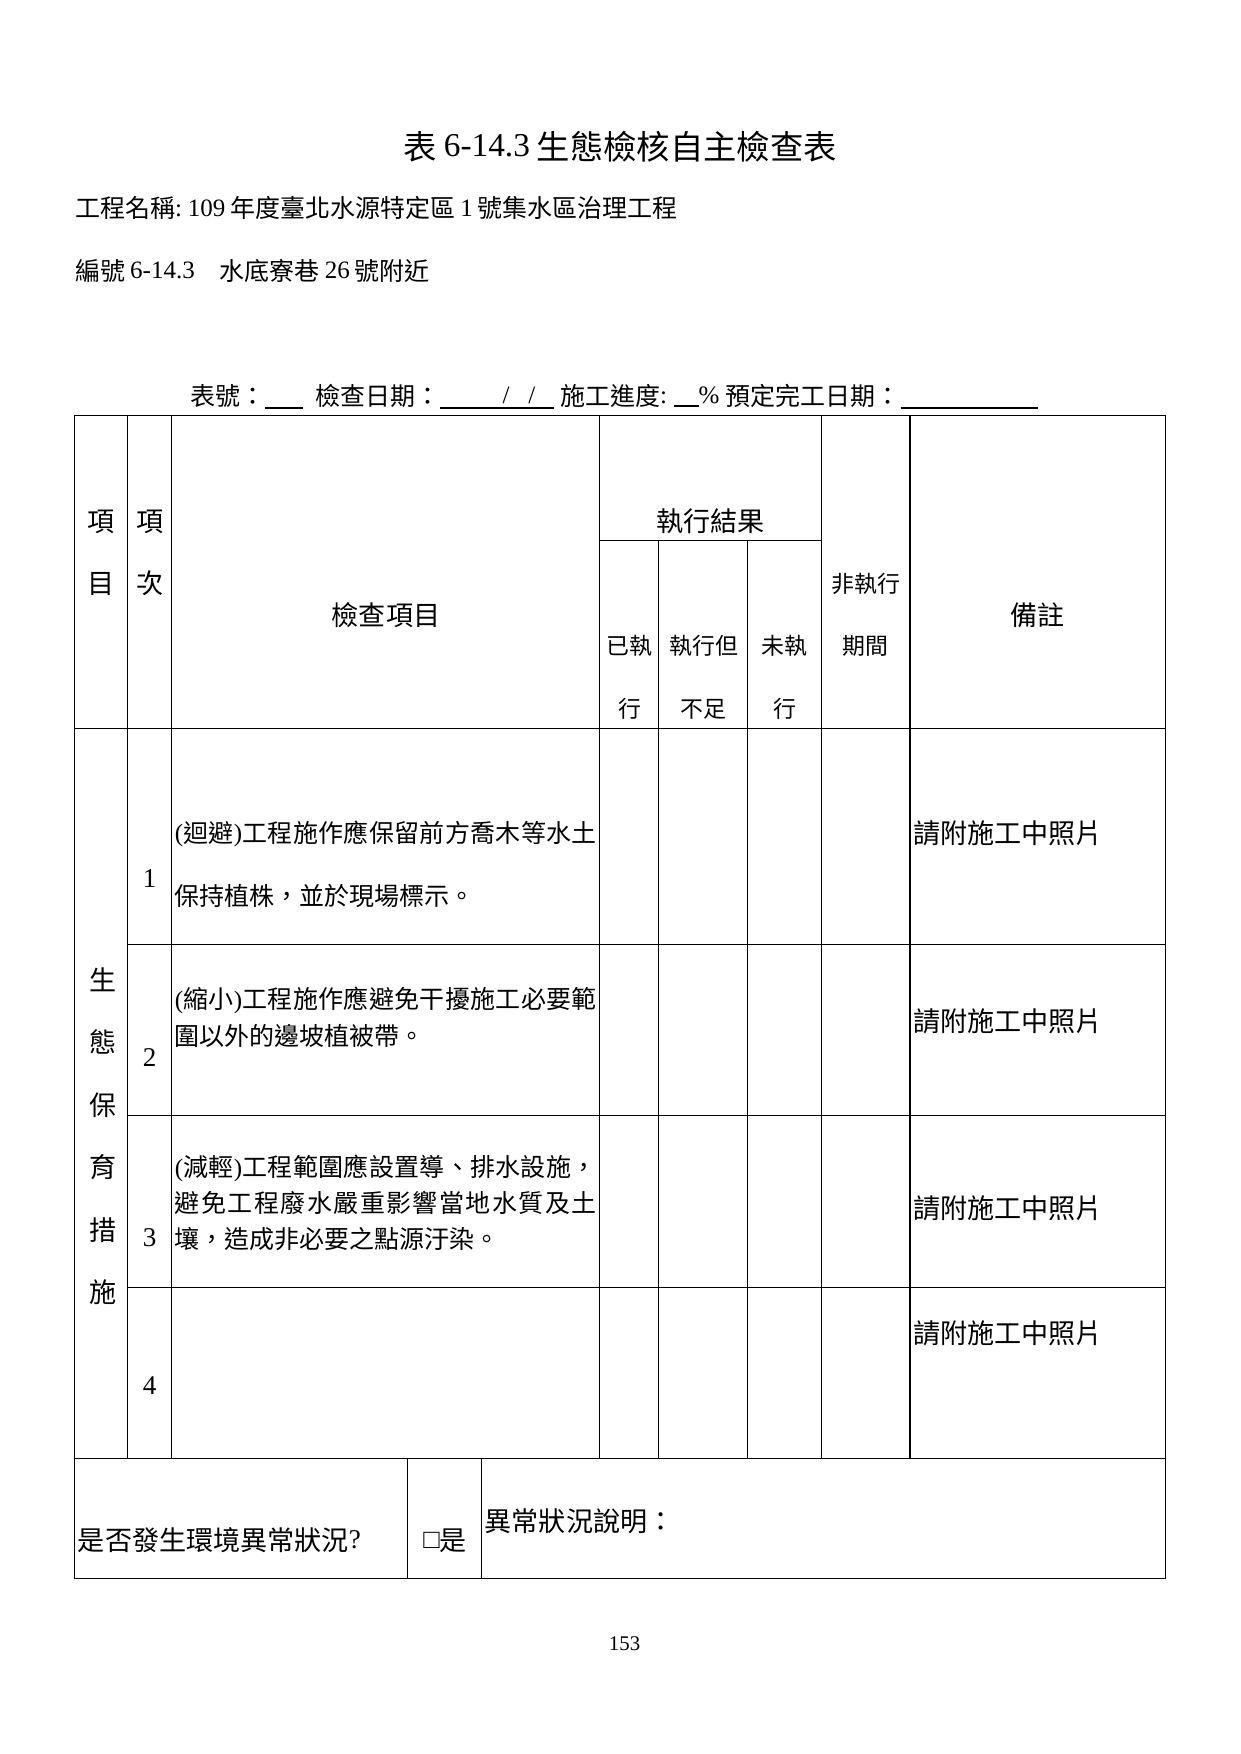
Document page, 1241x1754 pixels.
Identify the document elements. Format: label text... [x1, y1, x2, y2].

table_cell (迴避)工程施作應保留前方喬木等水土保持植株，並於現場標示。 [172, 729, 599, 944]
table_cell □是 [408, 1459, 481, 1578]
table_cell [822, 729, 909, 944]
table_cell [600, 729, 658, 944]
table_cell 生態保育措施 [75, 729, 127, 1458]
table_cell [600, 1288, 658, 1458]
table_cell [822, 1288, 909, 1458]
table_cell [748, 1116, 821, 1287]
table_cell 請附施工中照片 [911, 729, 1165, 944]
table_cell [822, 1116, 909, 1287]
table_header 項次 [128, 416, 171, 728]
table_cell 已執行 [600, 541, 658, 728]
table_cell [659, 945, 747, 1115]
table_header 項 目 [75, 416, 127, 728]
table_cell [172, 1288, 599, 1458]
table_cell [600, 1116, 658, 1287]
table_header 非執行期間 [822, 416, 909, 728]
table_cell 請附施工中照片 [911, 1116, 1165, 1287]
table_cell [659, 1288, 747, 1458]
table_cell [748, 1288, 821, 1458]
table_cell 執行但不足 [659, 541, 747, 728]
table_cell (縮小)工程施作應避免干擾施工必要範圍以外的邊坡植被帶。 [172, 945, 599, 1115]
table_cell 2 [128, 945, 171, 1115]
table_cell [659, 729, 747, 944]
table_header 檢查項目 [172, 416, 599, 728]
table_cell [822, 945, 909, 1115]
text 表號： 檢查日期： / / 施工進度: % 預定完工日期： [75, 353, 1165, 415]
table_cell 未執行 [748, 541, 821, 728]
text 編號6-14.3 水底寮巷26號附近 [75, 228, 1165, 290]
table_cell [600, 945, 658, 1115]
table_cell 請附施工中照片 [911, 945, 1165, 1115]
table_header 執行結果 [600, 416, 821, 540]
table_cell 是否發生環境異常狀況? [75, 1459, 407, 1578]
table_cell [659, 1116, 747, 1287]
table_cell 4 [128, 1288, 171, 1458]
table_header 備註 [911, 416, 1165, 728]
table_cell 3 [128, 1116, 171, 1287]
table_cell 異常狀況說明： [482, 1459, 1165, 1578]
table_cell 1 [128, 729, 171, 944]
table_cell (減輕)工程範圍應設置導、排水設施，避免工程廢水嚴重影響當地水質及土壤，造成非必要之點源汙染。 [172, 1116, 599, 1287]
text 工程名稱: 109年度臺北水源特定區1號集水區治理工程 [75, 165, 1165, 228]
text 表6-14.3生態檢核自主檢查表 [75, 103, 1165, 165]
table_cell 請附施工中照片 [911, 1288, 1165, 1458]
table_cell [748, 945, 821, 1115]
table_cell [748, 729, 821, 944]
